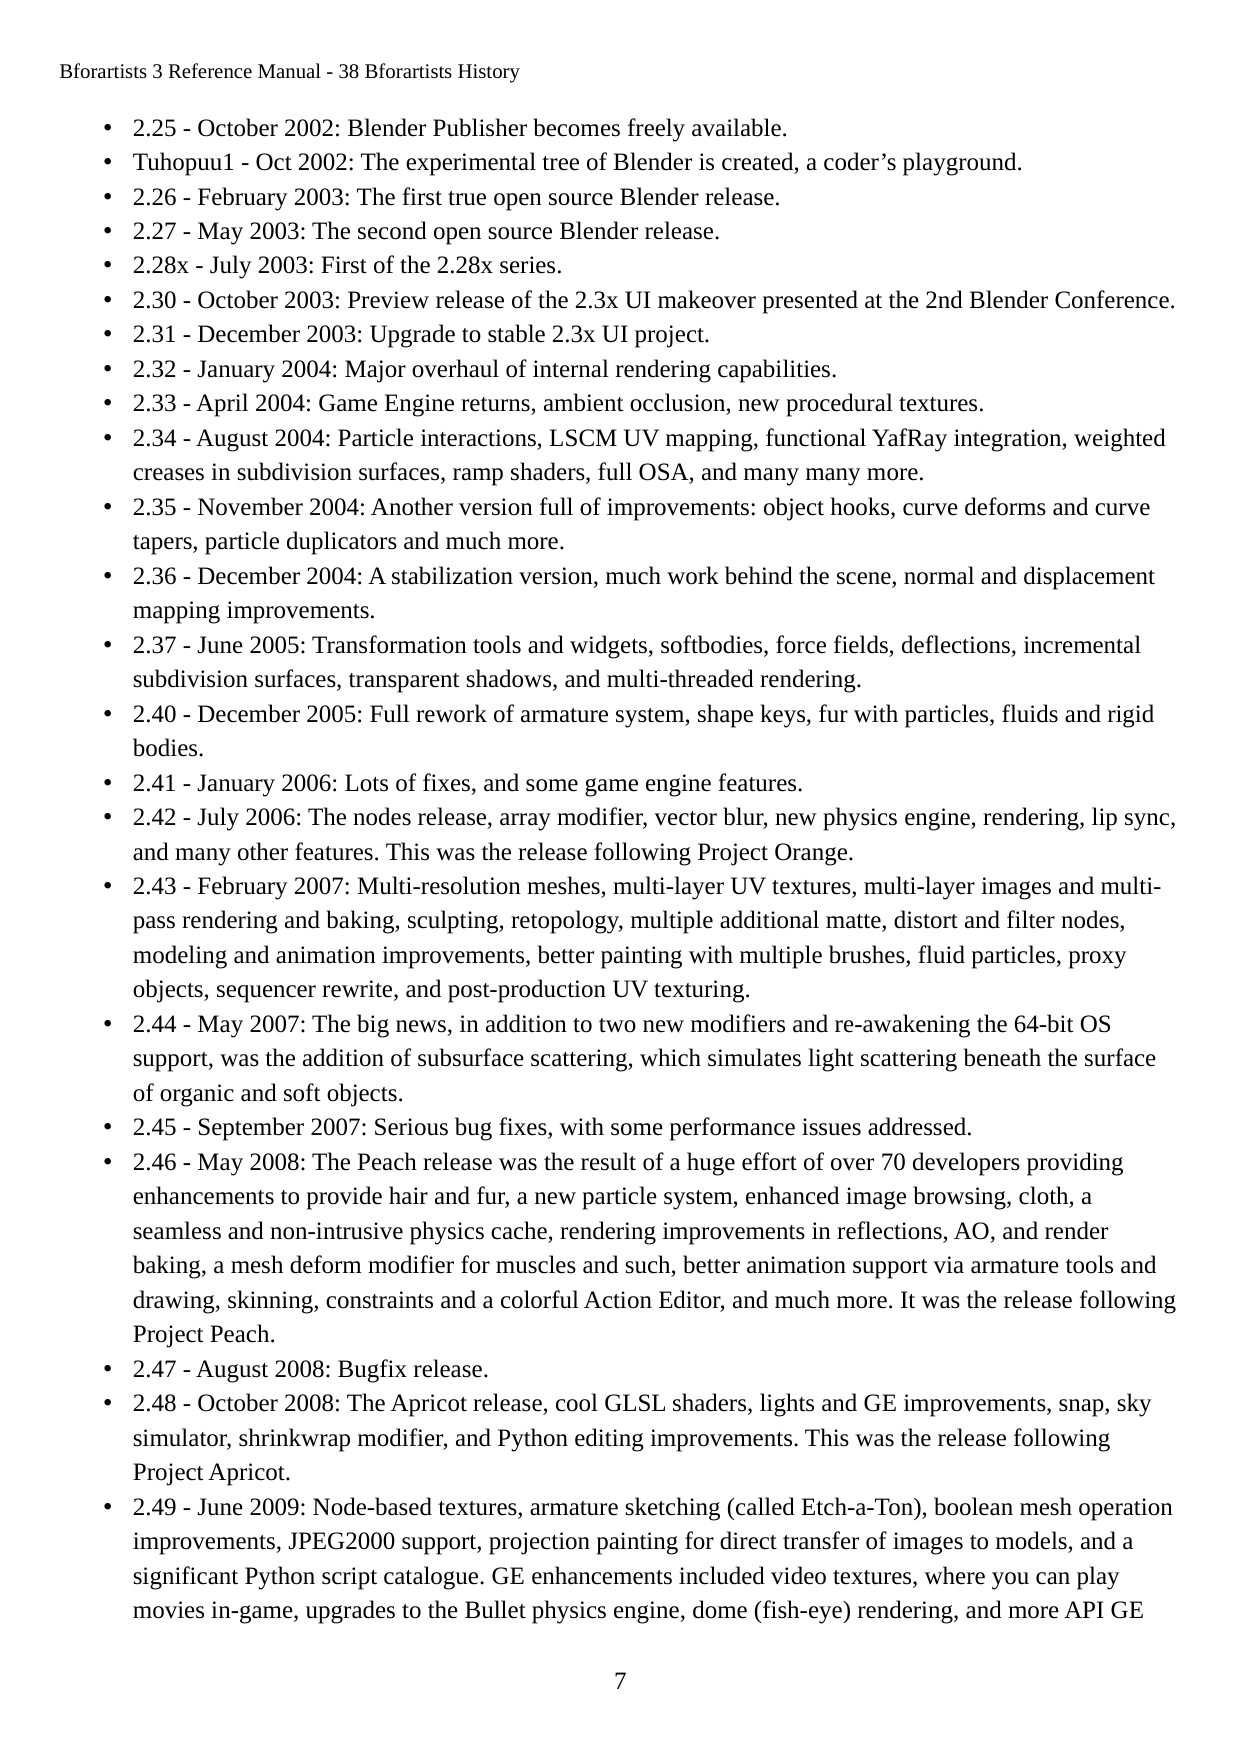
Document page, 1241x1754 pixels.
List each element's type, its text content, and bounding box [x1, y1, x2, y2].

list Tuhopuu1 - Oct 2002: The experimental tree of Blender is created, a coder’s playground. [103, 147, 1181, 176]
list 2.37 - June 2005: Transformation tools and widgets, softbodies, force fields, deflections, incremental subdivision surfaces, transparent shadows, and multi-threaded rendering. [103, 630, 1181, 693]
list 2.49 - June 2009: Node-based textures, armature sketching (called Etch-a-Ton), boolean mesh operation improvements, JPEG2000 support, projection painting for direct transfer of images to models, and a significant Python script catalogue. GE enhancements included video textures, where you can play movies in-game, upgrades to the Bullet physics engine, dome (fish-eye) rendering, and more API GE [103, 1492, 1181, 1624]
list 2.48 - October 2008: The Apricot release, cool GLSL shaders, lights and GE improvements, snap, sky simulator, shrinkwrap modifier, and Python editing improvements. This was the release following Project Apricot. [103, 1388, 1181, 1486]
list 2.36 - December 2004: A stabilization version, much work behind the scene, normal and displacement mapping improvements. [103, 561, 1181, 624]
list 2.25 - October 2002: Blender Publisher becomes freely available. [103, 113, 1181, 141]
list 2.32 - January 2004: Major overhaul of internal rendering capabilities. [103, 354, 1181, 383]
list 2.44 - May 2007: The big news, in addition to two new modifiers and re-awakening the 64-bit OS support, was the addition of subsurface scattering, which simulates light scattering beneath the surface of organic and soft objects. [103, 1009, 1181, 1107]
list 2.34 - August 2004: Particle interactions, LSCM UV mapping, functional YafRay integration, weighted creases in subdivision surfaces, ramp shaders, full OSA, and many many more. [103, 423, 1181, 486]
list 2.40 - December 2005: Full rework of armature system, shape keys, fur with particles, fluids and rigid bodies. [103, 699, 1181, 762]
list 2.33 - April 2004: Game Engine returns, ambient occlusion, new procedural textures. [103, 388, 1181, 417]
list 2.46 - May 2008: The Peach release was the result of a huge effort of over 70 developers providing enhancements to provide hair and fur, a new particle system, enhanced image browsing, cloth, a seamless and non-intrusive physics cache, rendering improvements in reflections, AO, and render baking, a mesh deform modifier for muscles and such, better animation support via armature tools and drawing, skinning, constraints and a colorful Action Editor, and much more. It was the release following Project Peach. [103, 1147, 1181, 1348]
list 2.26 - February 2003: The first true open source Blender release. [103, 182, 1181, 210]
list 2.30 - October 2003: Preview release of the 2.3x UI makeover presented at the 2nd Blender Conference. [103, 285, 1181, 314]
list 2.28x - July 2003: First of the 2.28x series. [103, 251, 1181, 279]
list 2.45 - September 2007: Serious bug fixes, with some performance issues addressed. [103, 1112, 1181, 1141]
list 2.47 - August 2008: Bugfix release. [103, 1354, 1181, 1383]
list 2.43 - February 2007: Multi-resolution meshes, multi-layer UV textures, multi-layer images and multi-pass rendering and baking, sculpting, retopology, multiple additional matte, distort and filter nodes, modeling and animation improvements, better painting with multiple brushes, fluid particles, proxy objects, sequencer rewrite, and post-production UV texturing. [103, 871, 1181, 1003]
list 2.35 - November 2004: Another version full of improvements: object hooks, curve deforms and curve tapers, particle duplicators and much more. [103, 492, 1181, 555]
list 2.31 - December 2003: Upgrade to stable 2.3x UI project. [103, 319, 1181, 348]
list 2.41 - January 2006: Lots of fixes, and some game engine features. [103, 768, 1181, 796]
list 2.42 - July 2006: The nodes release, array modifier, vector blur, new physics engine, rendering, lip sync, and many other features. This was the release following Project Orange. [103, 802, 1181, 865]
list 2.27 - May 2003: The second open source Blender release. [103, 216, 1181, 245]
